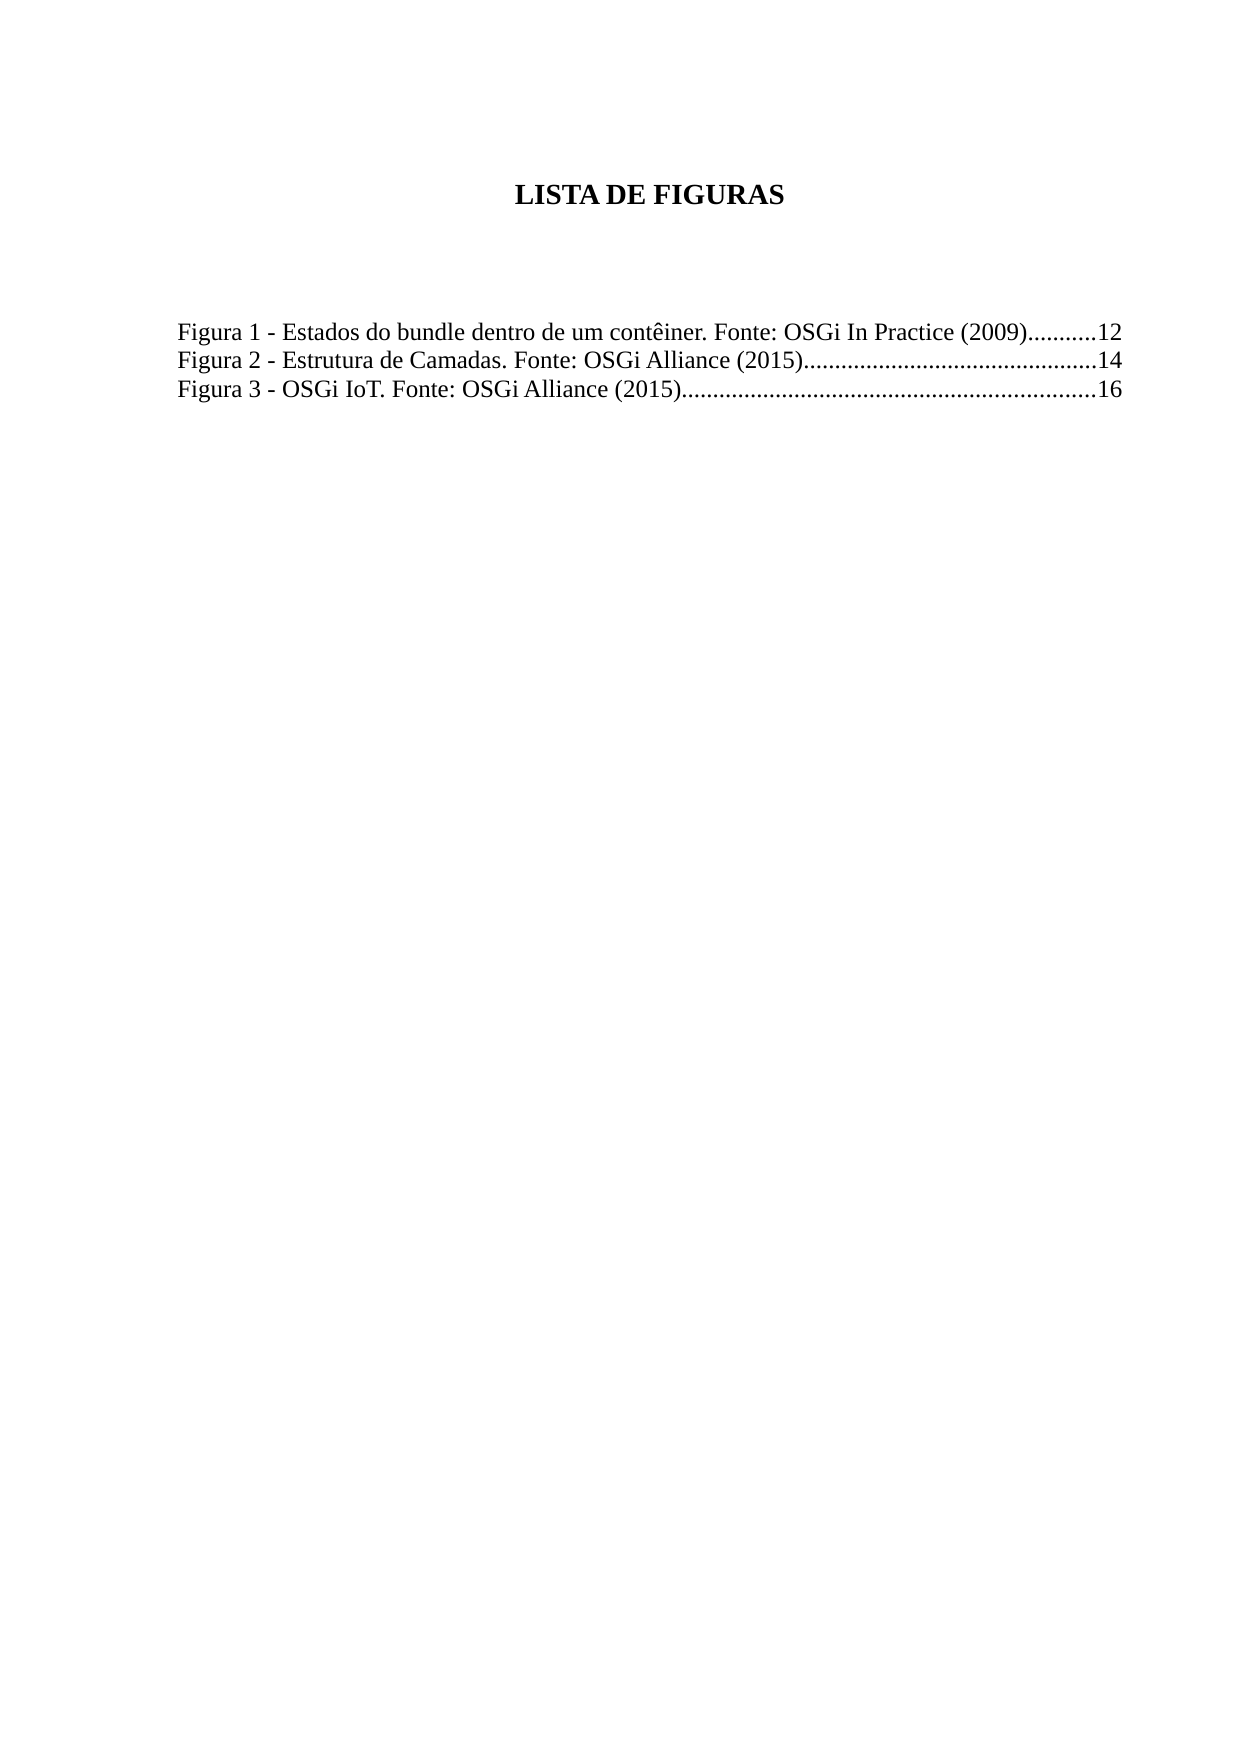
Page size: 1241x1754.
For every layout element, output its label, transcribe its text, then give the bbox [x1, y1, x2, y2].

subtitle LISTA DE FIGURAS [177, 177, 1122, 211]
text Figura 1 - Estados do bundle dentro de um contêiner. Fonte: OSGi In Practice (2009) 12 [177, 317, 1122, 346]
text Figura 3 - OSGi IoT. Fonte: OSGi Alliance (2015) 16 [177, 374, 1122, 403]
text Figura 2 - Estrutura de Camadas. Fonte: OSGi Alliance (2015) 14 [177, 346, 1122, 374]
